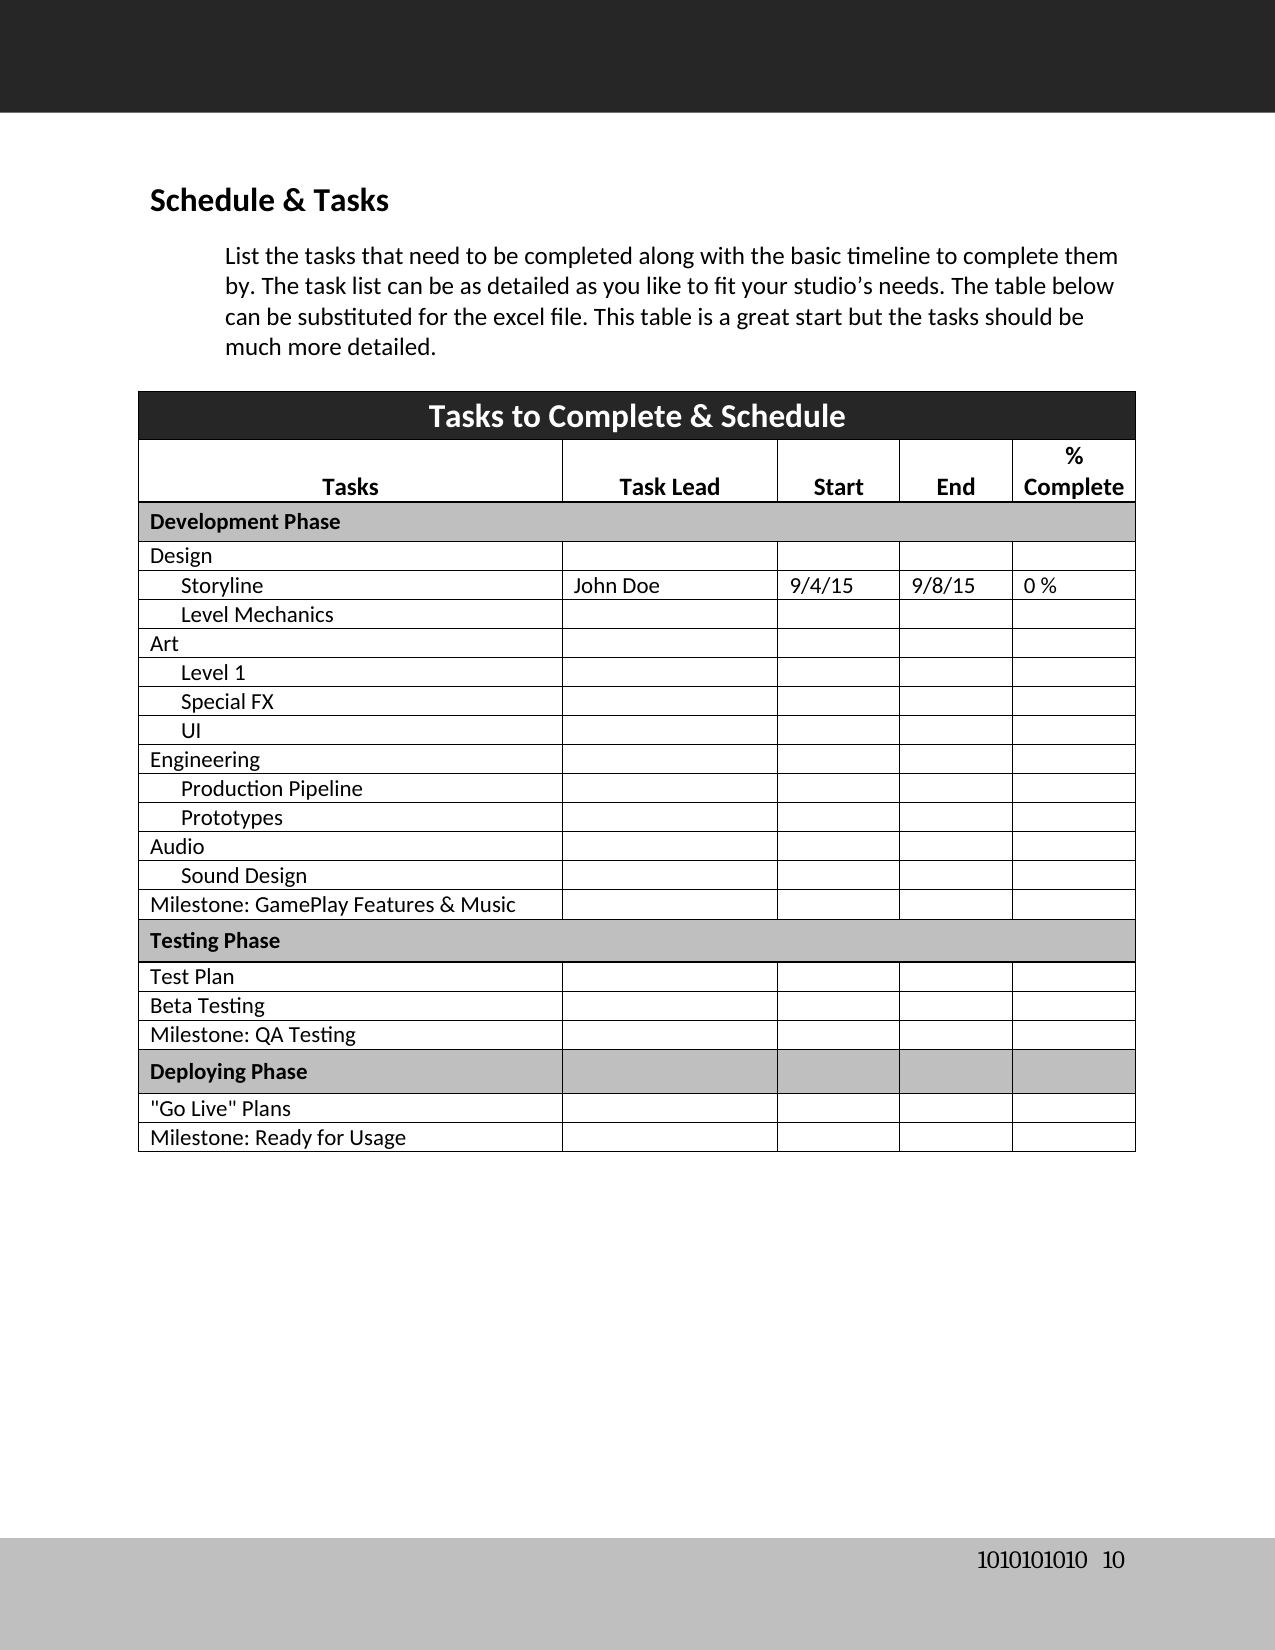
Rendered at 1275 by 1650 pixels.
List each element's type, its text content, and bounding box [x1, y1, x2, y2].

table_cell [563, 861, 777, 889]
table_cell [778, 992, 899, 1019]
table_cell Design [139, 542, 562, 570]
table_cell [1013, 1094, 1135, 1122]
table_cell [563, 687, 777, 715]
table_cell [1013, 542, 1135, 570]
table_cell Milestone: Ready for Usage [139, 1123, 562, 1151]
table_cell [1013, 1050, 1135, 1093]
table_cell [900, 1021, 1012, 1049]
table_cell [900, 963, 1012, 991]
table_cell Development Phase [139, 503, 1135, 541]
table_cell Milestone: QA Testing [139, 1021, 562, 1049]
table_cell [778, 803, 899, 831]
table_cell [900, 861, 1012, 889]
table_cell [778, 542, 899, 570]
table_cell [1013, 832, 1135, 860]
table_cell [778, 629, 899, 657]
table_cell [1013, 861, 1135, 889]
table_cell Special FX [139, 687, 562, 715]
table_cell Testing Phase [139, 920, 1135, 961]
table_cell [1013, 687, 1135, 715]
table_cell [778, 600, 899, 628]
table_cell [900, 1094, 1012, 1122]
table_cell [900, 992, 1012, 1019]
table_cell Start [778, 440, 899, 501]
table_cell [1013, 658, 1135, 686]
table_cell [1013, 1021, 1135, 1049]
table_cell Level 1 [139, 658, 562, 686]
table_cell [1013, 963, 1135, 991]
table_cell [778, 1021, 899, 1049]
table_header Tasks to Complete & Schedule [139, 392, 1135, 439]
table_cell [900, 890, 1012, 918]
table_cell John Doe [563, 571, 777, 599]
table_cell Production Pipeline [139, 774, 562, 802]
table_cell [563, 1094, 777, 1122]
table_cell [778, 658, 899, 686]
table_cell [900, 629, 1012, 657]
table_cell End [900, 440, 1012, 501]
table_cell 0 % [1013, 571, 1135, 599]
table_cell [900, 774, 1012, 802]
table_cell [778, 716, 899, 744]
table_cell Audio [139, 832, 562, 860]
table_cell [778, 1094, 899, 1122]
table_cell [778, 687, 899, 715]
table_cell [900, 600, 1012, 628]
table_cell [900, 803, 1012, 831]
table_cell Beta Testing [139, 992, 562, 1019]
table_cell [563, 832, 777, 860]
table_cell [563, 745, 777, 773]
table_cell [900, 832, 1012, 860]
table_cell [778, 1123, 899, 1151]
table_cell Engineering [139, 745, 562, 773]
table_cell Storyline [139, 571, 562, 599]
table_cell Art [139, 629, 562, 657]
table_cell 9/4/15 [778, 571, 899, 599]
table_cell [563, 1123, 777, 1151]
table_cell [1013, 774, 1135, 802]
table_cell [778, 774, 899, 802]
table_cell [778, 745, 899, 773]
table_cell [778, 1050, 899, 1093]
table_cell [900, 1123, 1012, 1151]
table_cell [563, 629, 777, 657]
table_cell [1013, 745, 1135, 773]
table_cell Level Mechanics [139, 600, 562, 628]
table_cell % Complete [1013, 440, 1135, 501]
table_cell [778, 861, 899, 889]
table_cell [1013, 629, 1135, 657]
table_cell [563, 658, 777, 686]
table_cell [563, 716, 777, 744]
subtitle Schedule & Tasks [150, 179, 1125, 219]
table_cell [1013, 600, 1135, 628]
table_cell Tasks [139, 440, 562, 501]
table_cell [563, 1050, 777, 1093]
table_cell [563, 963, 777, 991]
table_cell [778, 963, 899, 991]
table_cell Prototypes [139, 803, 562, 831]
table_cell [563, 774, 777, 802]
table_cell [778, 890, 899, 918]
table_cell [563, 600, 777, 628]
table_cell [900, 1050, 1012, 1093]
table_cell [1013, 1123, 1135, 1151]
table_cell Milestone: GamePlay Features & Music [139, 890, 562, 918]
table_cell [563, 890, 777, 918]
table_cell UI [139, 716, 562, 744]
table_cell [900, 716, 1012, 744]
table_cell [563, 992, 777, 1019]
table_cell [563, 1021, 777, 1049]
table_cell [900, 745, 1012, 773]
table_cell [1013, 803, 1135, 831]
table_cell Sound Design [139, 861, 562, 889]
table_cell Test Plan [139, 963, 562, 991]
table_cell [778, 832, 899, 860]
table_cell [1013, 716, 1135, 744]
table_cell [900, 658, 1012, 686]
text List the tasks that need to be completed along with the basic timeline to complete them by. The task list can be as detailed as you like to fit your studio’s needs. The table below can be substituted for the excel file. This table is a great start but the tasks should be much more detailed. [225, 240, 1125, 362]
table_cell [900, 542, 1012, 570]
table_cell Task Lead [563, 440, 777, 501]
table_cell [563, 803, 777, 831]
table_cell "Go Live" Plans [139, 1094, 562, 1122]
table_cell Deploying Phase [139, 1050, 562, 1093]
table_cell [563, 542, 777, 570]
table_cell [1013, 992, 1135, 1019]
table_cell [900, 687, 1012, 715]
table_cell [1013, 890, 1135, 918]
table_cell 9/8/15 [900, 571, 1012, 599]
